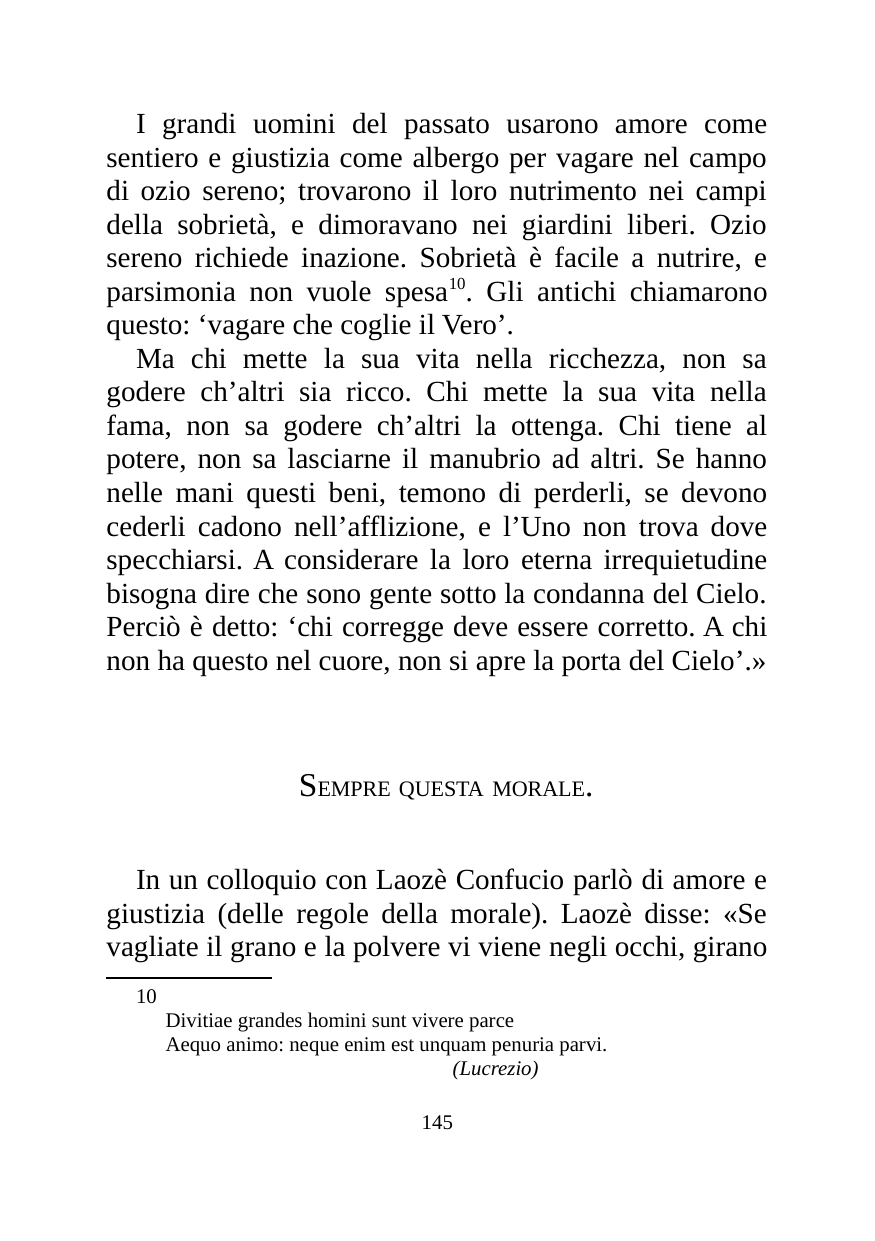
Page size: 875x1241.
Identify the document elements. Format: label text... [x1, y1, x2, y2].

text Ma chi mette la sua vita nella ricchezza, non sa godere ch’altri sia ricco. Chi mette la sua vita nella fama, non sa godere ch’altri la ottenga. Chi tiene al potere, non sa lasciarne il manubrio ad altri. Se hanno nelle mani questi beni, temono di perderli, se devono cederli cadono nell’afflizione, e l’Uno non trova dove specchiarsi. A considerare la loro eterna irrequietudine bisogna dire che sono gente sotto la condanna del Cielo. Perciò è detto: ‘chi corregge deve essere corretto. A chi non ha questo nel cuore, non si apre la porta del Cielo’.» [106, 341, 768, 676]
text I grandi uomini del passato usarono amore come sentiero e giustizia come albergo per vagare nel campo di ozio sereno; trovarono il loro nutrimento nei campi della sobrietà, e dimoravano nei giardini liberi. Ozio sereno richiede inazione. Sobrietà è facile a nutrire, e parsimonia non vuole spesa. Gli antichi chiamarono questo: ‘vagare che coglie il Vero’. [106, 106, 768, 341]
subtitle Sempre questa morale. [124, 765, 768, 803]
text Divitiae grandes homini sunt vivere parce Aequo animo: neque enim est unquam penuria parvi. [165, 1008, 768, 1056]
text (Lucrezio) [432, 1056, 768, 1080]
text In un colloquio con Laozè Confucio parlò di amore e giustizia (delle regole della morale). Laozè disse: «Se vagliate il grano e la polvere vi viene negli occhi, girano [106, 862, 768, 963]
